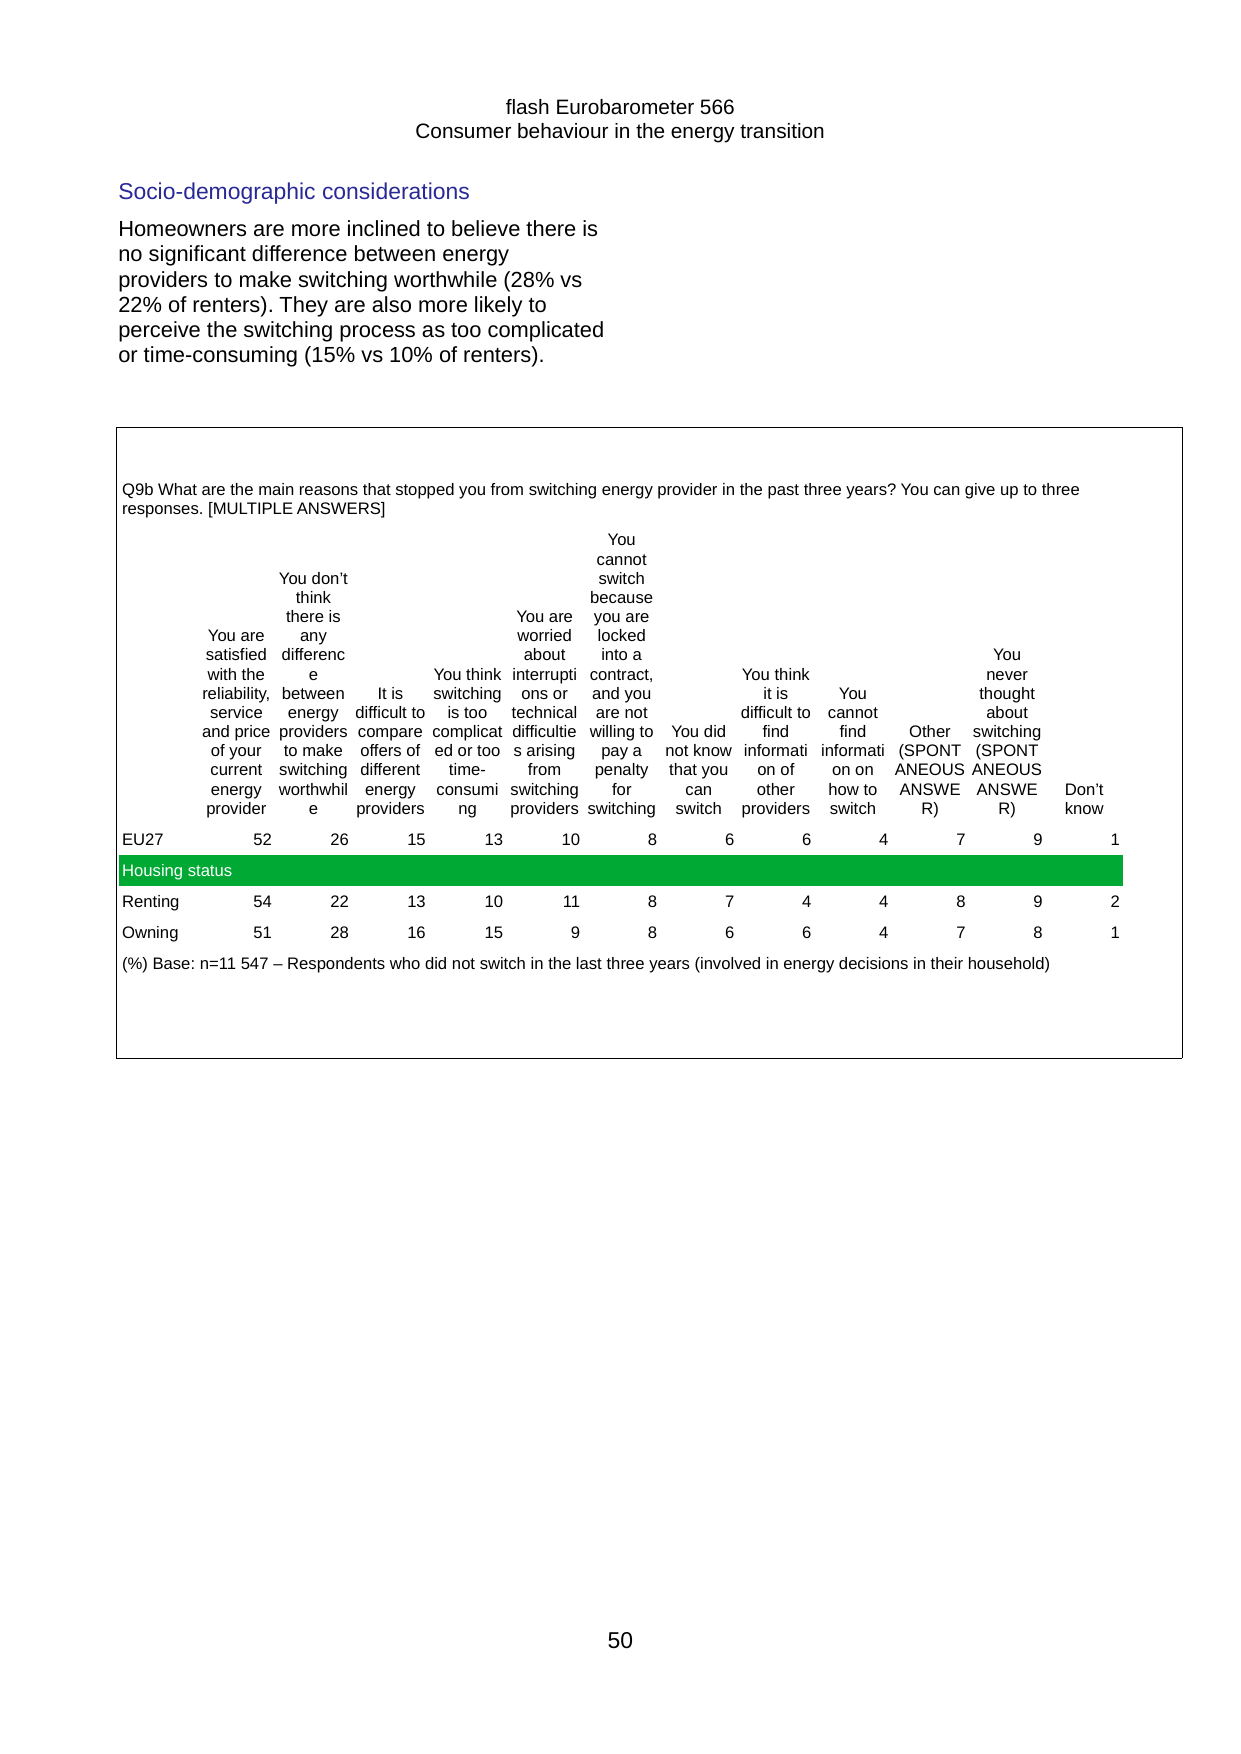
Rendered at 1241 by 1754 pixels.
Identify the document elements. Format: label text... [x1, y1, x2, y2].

text Socio-demographic considerations [118, 178, 605, 204]
table_cell [119, 524, 197, 823]
table_cell 54 [198, 886, 274, 917]
table_cell (%) Base: n=11 547 – Respondents who did not switch in the last three years (involved in energy decisions in their household) [119, 948, 1123, 979]
table_cell 26 [275, 824, 352, 854]
table_cell 7 [891, 824, 968, 854]
table_cell You cannot switch because you are locked into a contract, and you are not willing to pay a penalty for switching [583, 524, 660, 823]
table_cell 8 [583, 886, 660, 917]
table_cell 6 [737, 917, 814, 948]
text Homeowners are more inclined to believe there is no significant difference between energy providers to make switching worthwhile (28% vs 22% of renters). They are also more likely to perceive the switching process as too complicated or time-consuming (15% vs 10% of renters). [118, 216, 605, 367]
table_cell 9 [968, 886, 1045, 917]
table_cell 52 [198, 824, 274, 854]
table_cell Don’t know [1045, 524, 1123, 823]
table_cell 7 [660, 886, 737, 917]
table_cell 10 [506, 824, 583, 854]
table_cell 4 [737, 886, 814, 917]
table_cell EU27 [119, 824, 197, 854]
table_cell 15 [352, 824, 429, 854]
table_cell 7 [891, 917, 968, 948]
table_cell You did not know that you can switch [660, 524, 737, 823]
table_cell 6 [660, 824, 737, 854]
table_cell 2 [1045, 886, 1123, 917]
table_cell 8 [583, 917, 660, 948]
table_cell 9 [968, 824, 1045, 854]
table_cell Renting [119, 886, 197, 917]
table_cell 8 [968, 917, 1045, 948]
table_cell 9 [506, 917, 583, 948]
table_cell 11 [506, 886, 583, 917]
table_cell 10 [429, 886, 506, 917]
table_cell 6 [660, 917, 737, 948]
table_cell 16 [352, 917, 429, 948]
table_header Q9b What are the main reasons that stopped you from switching energy provider in the past three years? You can give up to three responses. [MULTIPLE ANSWERS] [119, 474, 1123, 524]
table_cell 4 [814, 824, 891, 854]
table_cell 8 [583, 824, 660, 854]
table_cell You don’t think there is any difference between energy providers to make switching worthwhile [275, 524, 352, 823]
table_cell Housing status [119, 855, 1123, 886]
table_cell 15 [429, 917, 506, 948]
table_cell You think it is difficult to find information of other providers [737, 524, 814, 823]
table_cell You think switching is too complicated or too time-consuming [429, 524, 506, 823]
table_cell 6 [737, 824, 814, 854]
table_cell Other (SPONTANEOUS ANSWER) [891, 524, 968, 823]
table_cell 1 [1045, 824, 1123, 854]
table_cell Owning [119, 917, 197, 948]
table_cell 13 [352, 886, 429, 917]
table_cell 22 [275, 886, 352, 917]
table_cell 4 [814, 886, 891, 917]
table_cell 13 [429, 824, 506, 854]
table_cell 51 [198, 917, 274, 948]
table_cell You never thought about switching (SPONTANEOUS ANSWER) [968, 524, 1045, 823]
table_cell 28 [275, 917, 352, 948]
table_cell 1 [1045, 917, 1123, 948]
table_cell You cannot find information on how to switch [814, 524, 891, 823]
table_cell You are worried about interruptions or technical difficulties arising from switching providers [506, 524, 583, 823]
table_cell 8 [891, 886, 968, 917]
table_cell You are satisfied with the reliability, service and price of your current energy provider [198, 524, 274, 823]
table_cell It is difficult to compare offers of different energy providers [352, 524, 429, 823]
table_cell 4 [814, 917, 891, 948]
